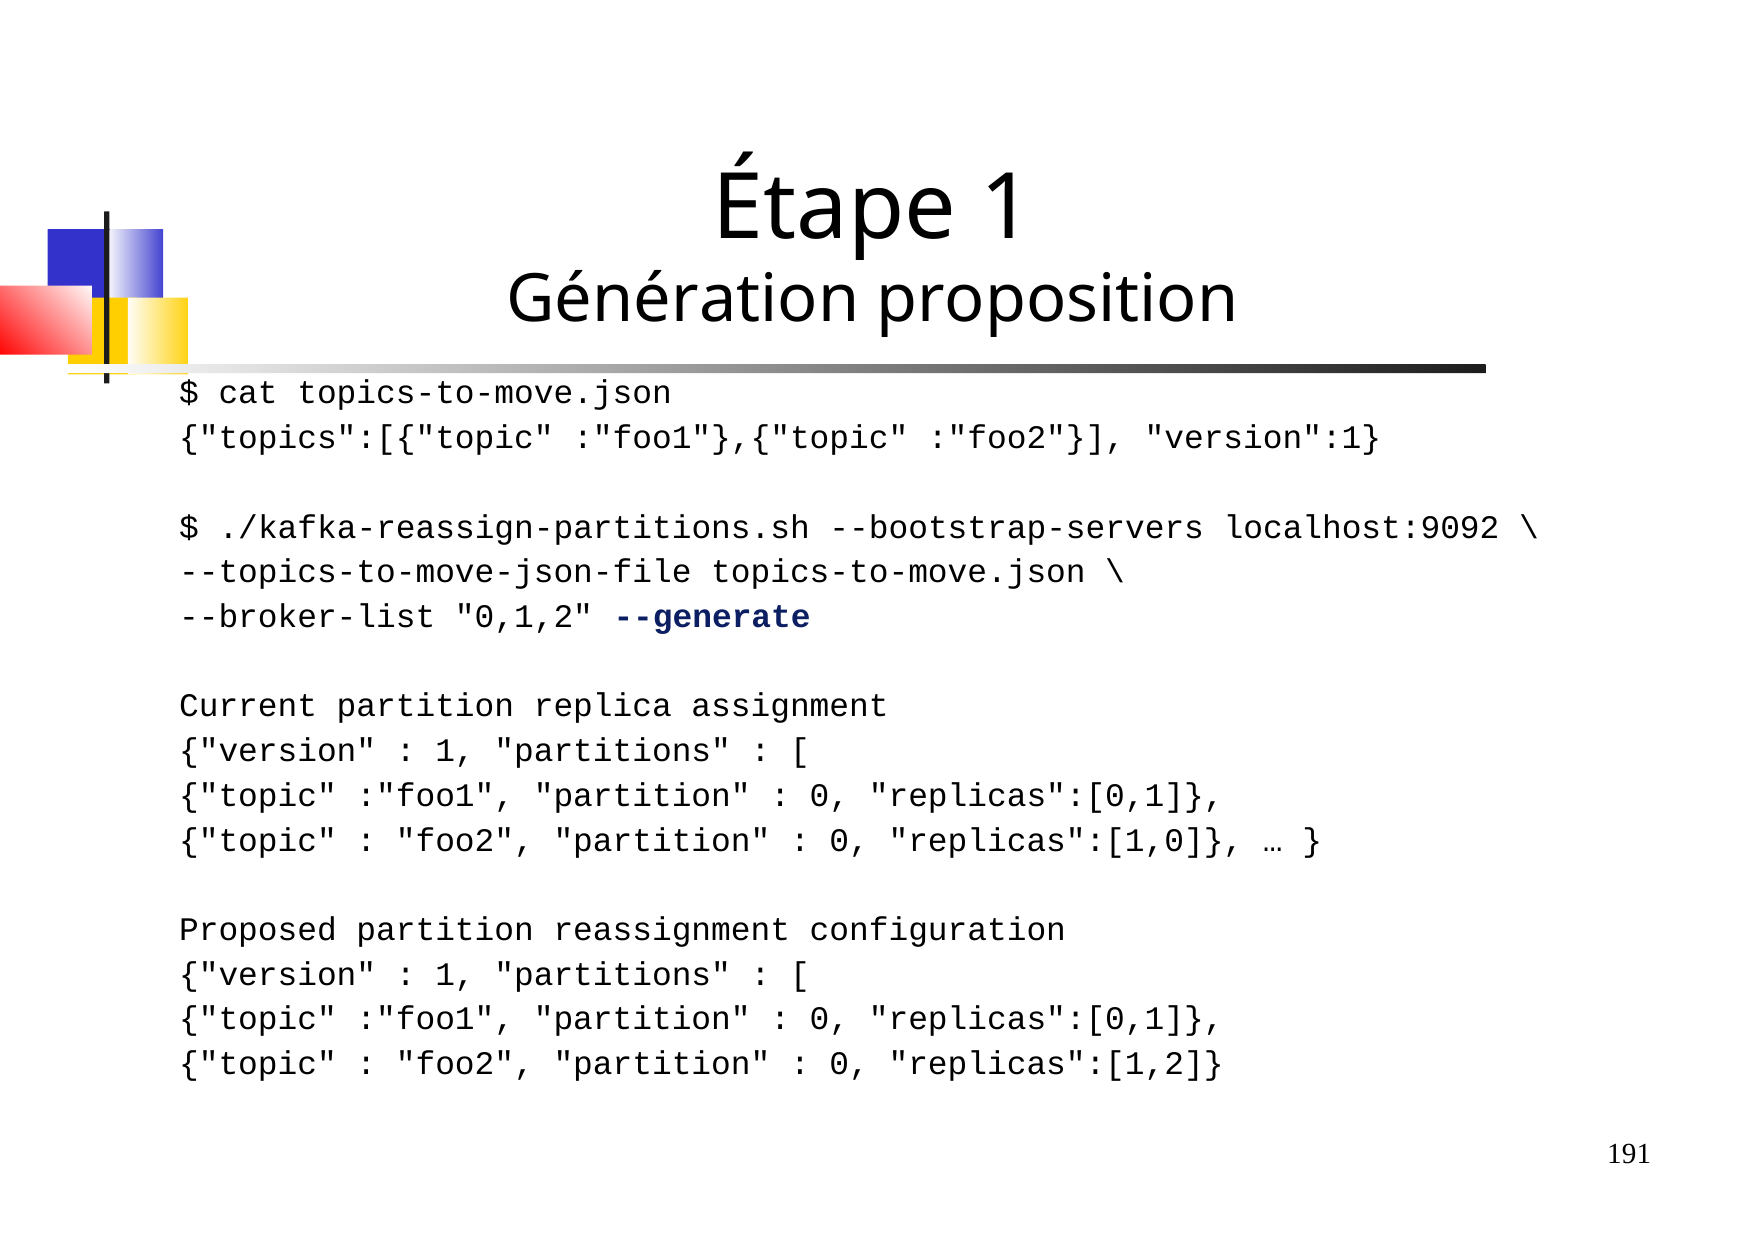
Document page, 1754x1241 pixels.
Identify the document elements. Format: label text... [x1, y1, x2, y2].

list $ cat topics-to-move.json {"topics":[{"topic" :"foo1"},{"topic" :"foo2"}], "version":1} $ ./kafka-reassign-partitions.sh --bootstrap-servers localhost:9092 \ --topics-to-move-json-file topics-to-move.json \ --broker-list "0,1,2" --generate Current partition replica assignment {"version" : 1, "partitions" : [ {"topic" :"foo1", "partition" : 0, "replicas":[0,1]}, {"topic" : "foo2", "partition" : 0, "replicas":[1,0]}, … } Proposed partition reassignment configuration {"version" : 1, "partitions" : [ {"topic" :"foo1", "partition" : 0, "replicas":[0,1]}, {"topic" : "foo2", "partition" : 0, "replicas":[1,2]} [179, 371, 1567, 1091]
title Étape 1 Génération proposition [179, 139, 1567, 351]
